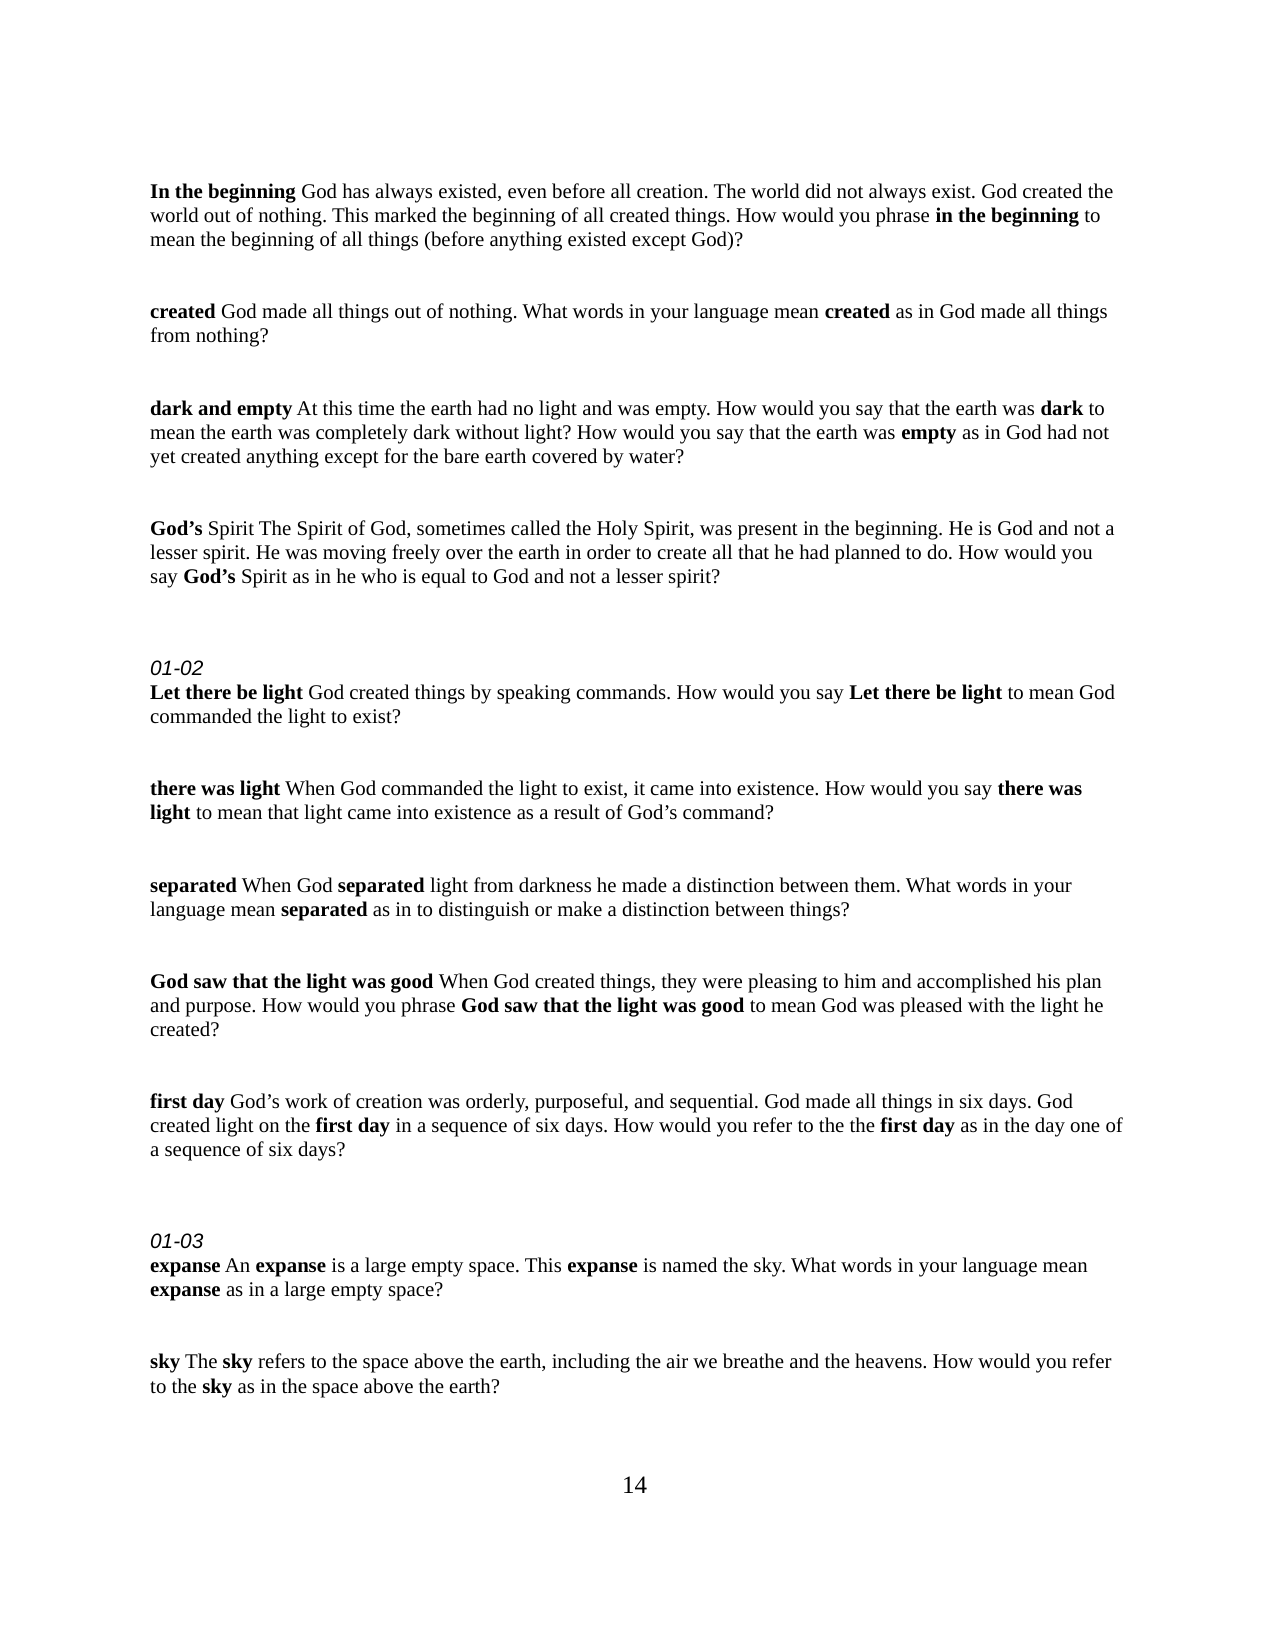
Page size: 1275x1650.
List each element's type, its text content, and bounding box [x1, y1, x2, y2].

text God’s Spirit The Spirit of God, sometimes called the Holy Spirit, was present in the beginning. He is God and not a lesser spirit. He was moving freely over the earth in order to create all that he had planned to do. How would you say God’s Spirit as in he who is equal to God and not a lesser spirit? [150, 516, 1125, 588]
text separated When God separated light from darkness he made a distinction between them. What words in your language mean separated as in to distinguish or make a distinction between things? [150, 872, 1125, 921]
subtitle 01-03 [150, 1229, 1125, 1253]
text God saw that the light was good When God created things, they were pleasing to him and accomplished his plan and purpose. How would you phrase God saw that the light was good to mean God was pleased with the light he created? [150, 969, 1125, 1041]
text In the beginning God has always existed, even before all creation. The world did not always exist. God created the world out of nothing. This marked the beginning of all created things. How would you phrase in the beginning to mean the beginning of all things (before anything existed except God)? [150, 179, 1125, 251]
text dark and empty At this time the earth had no light and was empty. How would you say that the earth was dark to mean the earth was completely dark without light? How would you say that the earth was empty as in God had not yet created anything except for the bare earth covered by water? [150, 396, 1125, 468]
text first day God’s work of creation was orderly, purposeful, and sequential. God made all things in six days. God created light on the first day in a sequence of six days. How would you refer to the the first day as in the day one of a sequence of six days? [150, 1089, 1125, 1161]
text created God made all things out of nothing. What words in your language mean created as in God made all things from nothing? [150, 299, 1125, 347]
text there was light When God commanded the light to exist, it came into existence. How would you say there was light to mean that light came into existence as a result of God’s command? [150, 776, 1125, 824]
text sky The sky refers to the space above the earth, including the air we breathe and the heavens. How would you refer to the sky as in the space above the earth? [150, 1349, 1125, 1398]
subtitle 01-02 [150, 656, 1125, 680]
text expanse An expanse is a large empty space. This expanse is named the sky. What words in your language mean expanse as in a large empty space? [150, 1253, 1125, 1301]
text Let there be light God created things by speaking commands. How would you say Let there be light to mean God commanded the light to exist? [150, 680, 1125, 728]
